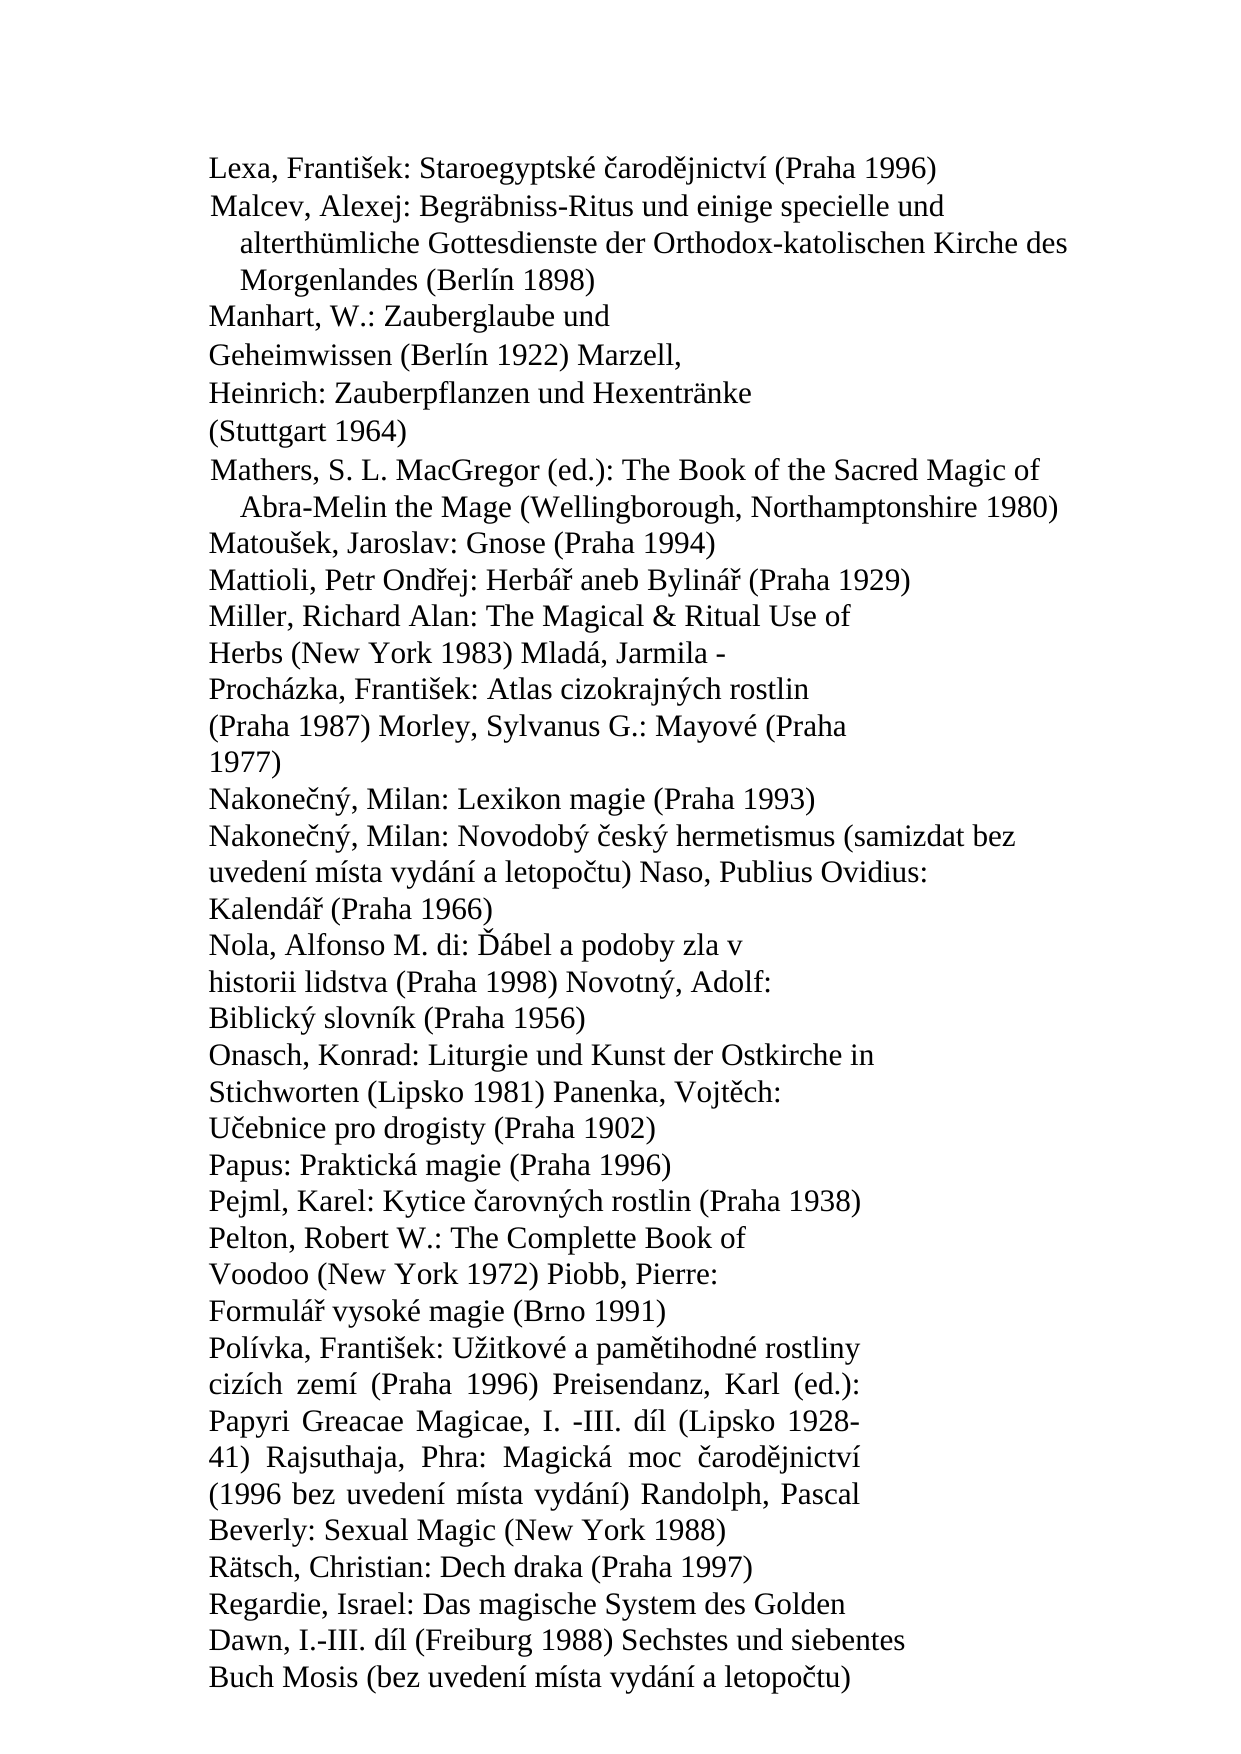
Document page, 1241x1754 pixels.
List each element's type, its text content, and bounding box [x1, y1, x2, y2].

text Nakonečný, Milan: Novodobý český hermetismus (samizdat bez uvedení místa vydání a letopočtu) Naso, Publius Ovidius: Kalendář (Praha 1966) [208, 817, 1030, 926]
text Malcev, Alexej: Begräbniss-Ritus und einige specielle und alterthümliche Gottesdienste der Orthodox-katolischen Kirche des Morgenlandes (Berlín 1898) [210, 188, 1090, 297]
text Onasch, Konrad: Liturgie und Kunst der Ostkirche in Stichworten (Lipsko 1981) Panenka, Vojtěch: Učebnice pro drogisty (Praha 1902) [208, 1036, 882, 1145]
text Polívka, František: Užitkové a pamětihodné rostliny cizích zemí (Praha 1996) Preisendanz, Karl (ed.): Papyri Greacae Magicae, I. -III. díl (Lipsko 1928-41) Rajsuthaja, Phra: Magická moc čarodějnictví (1996 bez uvedení místa vydání) Randolph, Pascal Beverly: Sexual Magic (New York 1988) [208, 1329, 861, 1548]
text Matoušek, Jaroslav: Gnose (Praha 1994) [208, 524, 1090, 560]
text Lexa, František: Staroegyptské čarodějnictví (Praha 1996) [208, 149, 1090, 185]
text Miller, Richard Alan: The Magical & Ritual Use of Herbs (New York 1983) Mladá, Jarmila - Procházka, František: Atlas cizokrajných rostlin (Praha 1987) Morley, Sylvanus G.: Mayové (Praha 1977) [208, 597, 865, 779]
text Pelton, Robert W.: The Complette Book of Voodoo (New York 1972) Piobb, Pierre: Formulář vysoké magie (Brno 1991) [208, 1219, 794, 1328]
text Rätsch, Christian: Dech draka (Praha 1997) [208, 1548, 1090, 1584]
text Nakonečný, Milan: Lexikon magie (Praha 1993) [208, 780, 1090, 816]
text Regardie, Israel: Das magische System des Golden Dawn, I.-III. díl (Freiburg 1988) Sechstes und siebentes Buch Mosis (bez uvedení místa vydání a letopočtu) [208, 1585, 907, 1694]
text Mattioli, Petr Ondřej: Herbář aneb Bylinář (Praha 1929) [208, 561, 1090, 597]
text Manhart, W.: Zauberglaube und Geheimwissen (Berlín 1922) Marzell, Heinrich: Zauberpflanzen und Hexentränke (Stuttgart 1964) [208, 297, 784, 449]
text Pejml, Karel: Kytice čarovných rostlin (Praha 1938) [208, 1183, 1090, 1218]
text Mathers, S. L. MacGregor (ed.): The Book of the Sacred Magic of Abra-Melin the Mage (Wellingborough, Northamptonshire 1980) [210, 451, 1090, 524]
text Papus: Praktická magie (Praha 1996) [208, 1146, 1090, 1182]
text Nola, Alfonso M. di: Ďábel a podoby zla v historii lidstva (Praha 1998) Novotný, Adolf: Biblický slovník (Praha 1956) [208, 927, 805, 1036]
